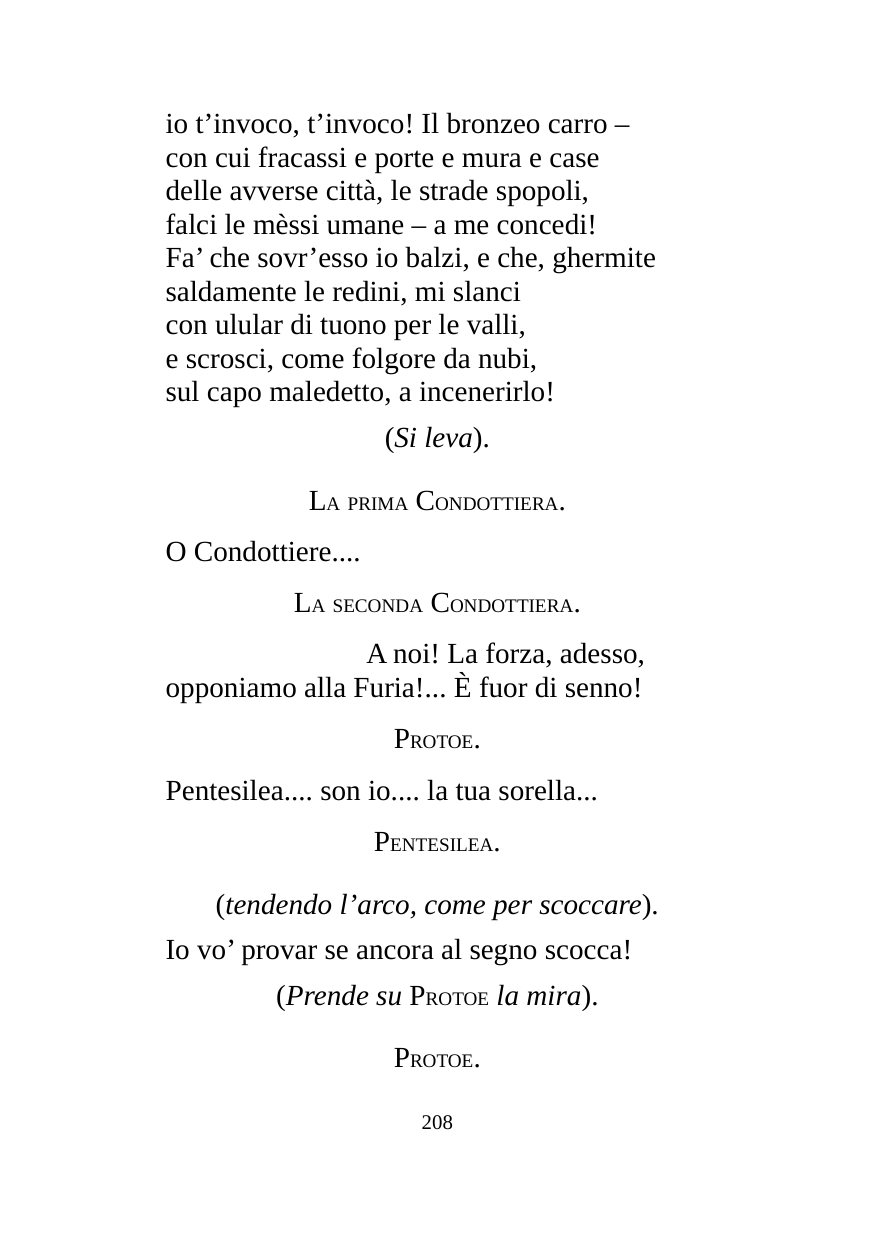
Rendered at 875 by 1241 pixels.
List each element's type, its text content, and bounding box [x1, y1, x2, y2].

text Protoe. [106, 721, 768, 755]
text Io vo’ provar se ancora al segno scocca! [165, 932, 768, 966]
text La seconda Condottiera. [106, 585, 768, 619]
text La prima Condottiera. [106, 483, 768, 516]
text io t’invoco, t’invoco! Il bronzeo carro – con cui fracassi e porte e mura e case delle avverse città, le strade spopoli, falci le mèssi umane – a me concedi! Fa’ che sovr’esso io balzi, e che, ghermite saldamente le redini, mi slanci con ulular di tuono per le valli, e scrosci, come folgore da nubi, sul capo maledetto, a incenerirlo! [165, 106, 768, 408]
text (Prende su Protoe la mira). [106, 978, 768, 1011]
text (Si leva). [106, 420, 768, 453]
text Pentesilea. [106, 824, 768, 857]
text (tendendo l’arco, come per scoccare). [106, 887, 768, 921]
text O Condottiere.... [165, 534, 768, 568]
text Pentesilea.... son io.... la tua sorella... [165, 773, 768, 806]
text A noi! La forza, adesso, opponiamo alla Furia!... È fuor di senno! [165, 637, 768, 704]
text Protoe. [106, 1041, 768, 1074]
